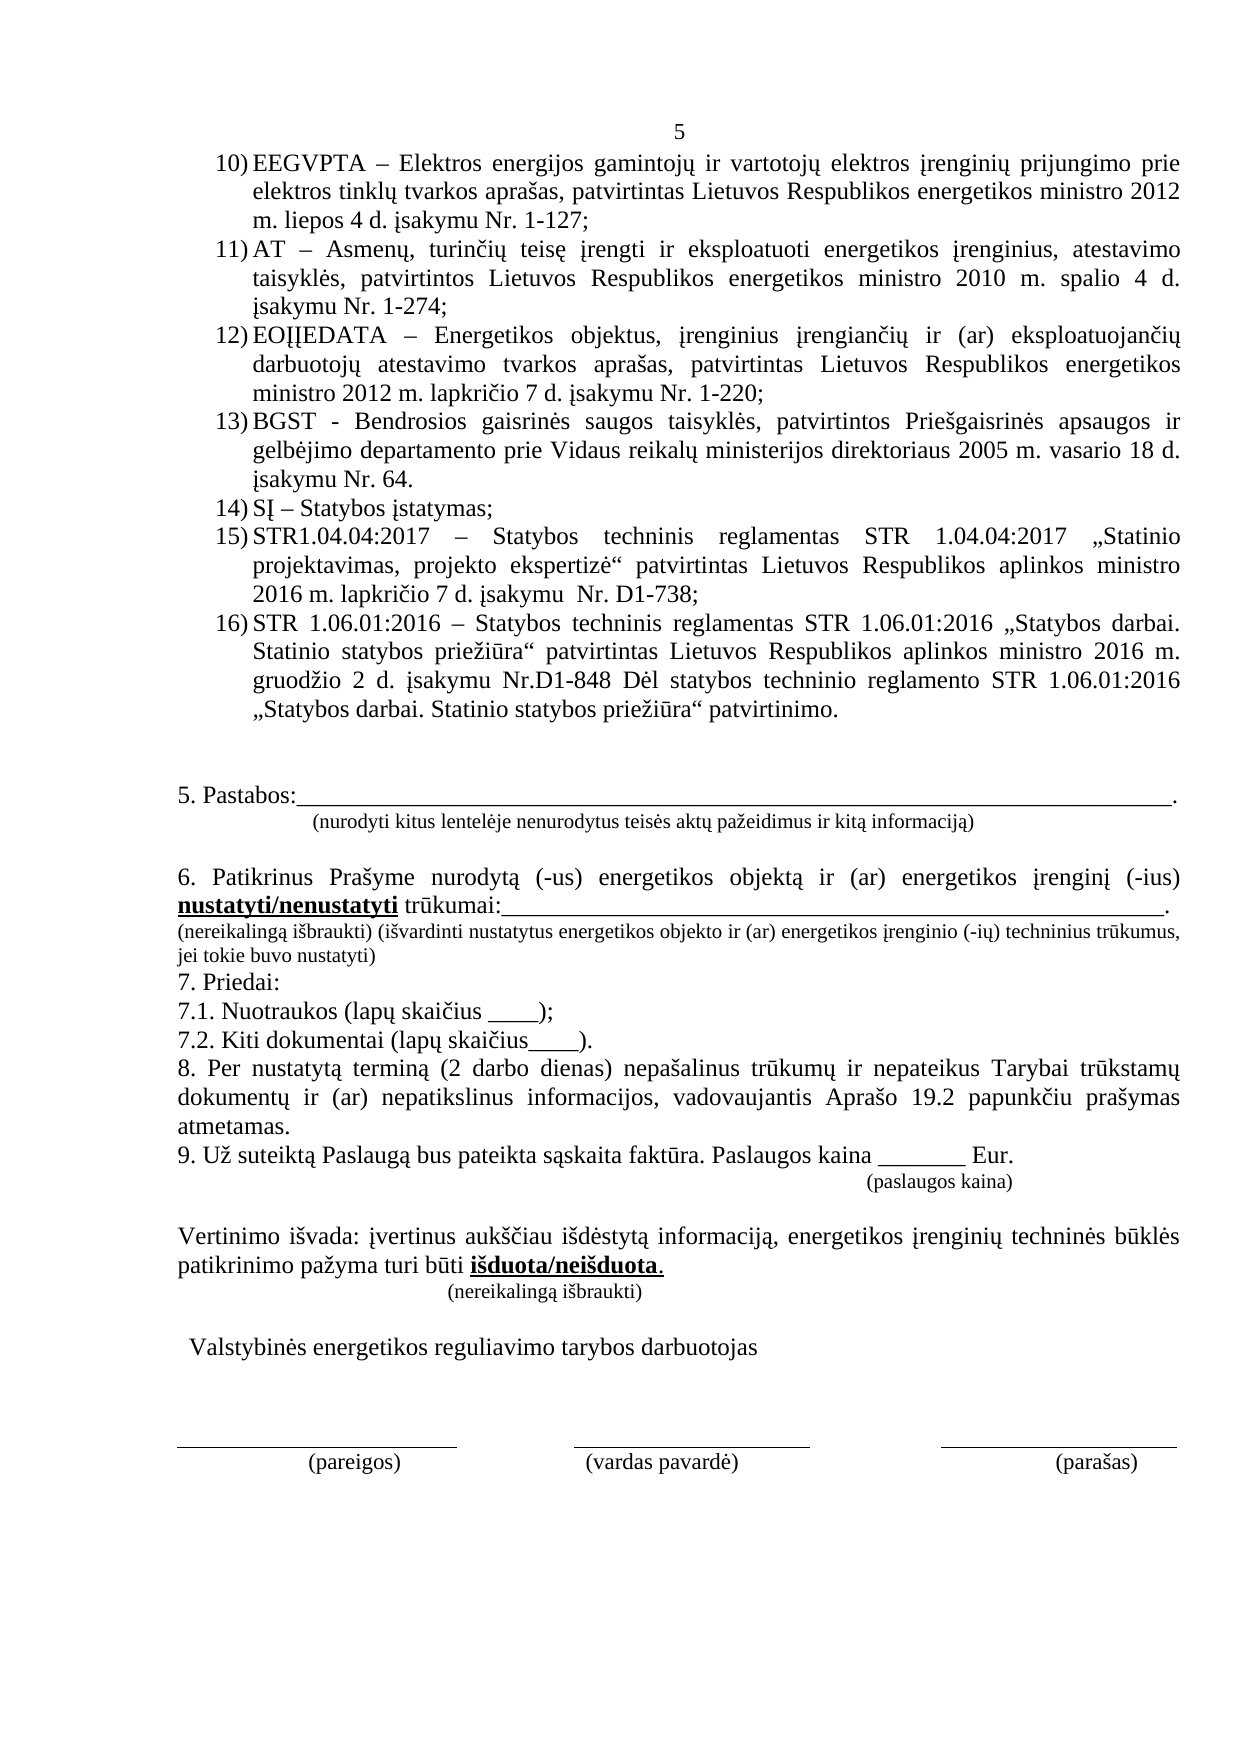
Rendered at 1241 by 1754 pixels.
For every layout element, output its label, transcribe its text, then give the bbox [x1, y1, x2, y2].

text 13) BGST - Bendrosios gaisrinės saugos taisyklės, patvirtintos Priešgaisrinės apsaugos ir gelbėjimo departamento prie Vidaus reikalų ministerijos direktoriaus 2005 m. vasario 18 d. įsakymu Nr. 64. [215, 406, 1181, 493]
text (nereikalingą išbraukti) (išvardinti nustatytus energetikos objekto ir (ar) energetikos įrenginio (-ių) techninius trūkumus, jei tokie buvo nustatyti) [177, 919, 1181, 967]
table_cell (vardas pavardė) [574, 1448, 810, 1474]
text (paslaugos kaina) [447, 1168, 1181, 1193]
text 16) STR 1.06.01:2016 – Statybos techninis reglamentas STR 1.06.01:2016 „Statybos darbai. Statinio statybos priežiūra“ patvirtintas Lietuvos Respublikos aplinkos ministro 2016 m. gruodžio 2 d. įsakymu Nr.D1-848 Dėl statybos techninio reglamento STR 1.06.01:2016 „Statybos darbai. Statinio statybos priežiūra“ patvirtinimo. [215, 608, 1181, 723]
text (nurodyti kitus lentelėje nenurodytus teisės aktų pažeidimus ir kitą informaciją) [177, 809, 1181, 833]
text 10) EEGVPTA – Elektros energijos gamintojų ir vartotojų elektros įrenginių prijungimo prie elektros tinklų tvarkos aprašas, patvirtintas Lietuvos Respublikos energetikos ministro 2012 m. liepos 4 d. įsakymu Nr. 1-127; [215, 148, 1181, 234]
table_header Valstybinės energetikos reguliavimo tarybos darbuotojas [177, 1332, 1177, 1447]
text 7.1. Nuotraukos (lapų skaičius ____); [177, 996, 1181, 1025]
table_cell (pareigos) [177, 1448, 457, 1474]
text 7.2. Kiti dokumentai (lapų skaičius____). [177, 1025, 1181, 1053]
text 15) STR1.04.04:2017 – Statybos techninis reglamentas STR 1.04.04:2017 „Statinio projektavimas, projekto ekspertizė“ patvirtintas Lietuvos Respublikos aplinkos ministro 2016 m. lapkričio 7 d. įsakymu Nr. D1-738; [215, 521, 1181, 608]
table_cell (parašas) [941, 1448, 1177, 1474]
text Vertinimo išvada: įvertinus aukščiau išdėstytą informaciją, energetikos įrenginių techninės būklės patikrinimo pažyma turi būti išduota/neišduota. [177, 1221, 1181, 1279]
text 12) EOĮĮEDATA – Energetikos objektus, įrenginius įrengiančių ir (ar) eksploatuojančių darbuotojų atestavimo tvarkos aprašas, patvirtintas Lietuvos Respublikos energetikos ministro 2012 m. lapkričio 7 d. įsakymu Nr. 1-220; [215, 320, 1181, 406]
text 6. Patikrinus Prašyme nurodytą (-us) energetikos objektą ir (ar) energetikos įrenginį (-ius) nustatyti/nenustatyti trūkumai:_____________________________________________________. [177, 862, 1181, 919]
table_cell [457, 1447, 574, 1474]
text 9. Už suteiktą Paslaugą bus pateikta sąskaita faktūra. Paslaugos kaina _______ Eur. [177, 1140, 1181, 1168]
text 14) SĮ – Statybos įstatymas; [215, 493, 1181, 521]
text 7. Priedai: [177, 967, 1181, 996]
text 8. Per nustatytą terminą (2 darbo dienas) nepašalinus trūkumų ir nepateikus Tarybai trūkstamų dokumentų ir (ar) nepatikslinus informacijos, vadovaujantis Aprašo 19.2 papunkčiu prašymas atmetamas. [177, 1053, 1181, 1140]
text (nereikalingą išbraukti) [312, 1279, 1181, 1303]
text 11) AT – Asmenų, turinčių teisę įrengti ir eksploatuoti energetikos įrenginius, atestavimo taisyklės, patvirtintos Lietuvos Respublikos energetikos ministro 2010 m. spalio 4 d. įsakymu Nr. 1-274; [215, 234, 1181, 320]
table_cell [810, 1447, 941, 1474]
text 5. Pastabos:______________________________________________________________________. [177, 780, 1181, 809]
